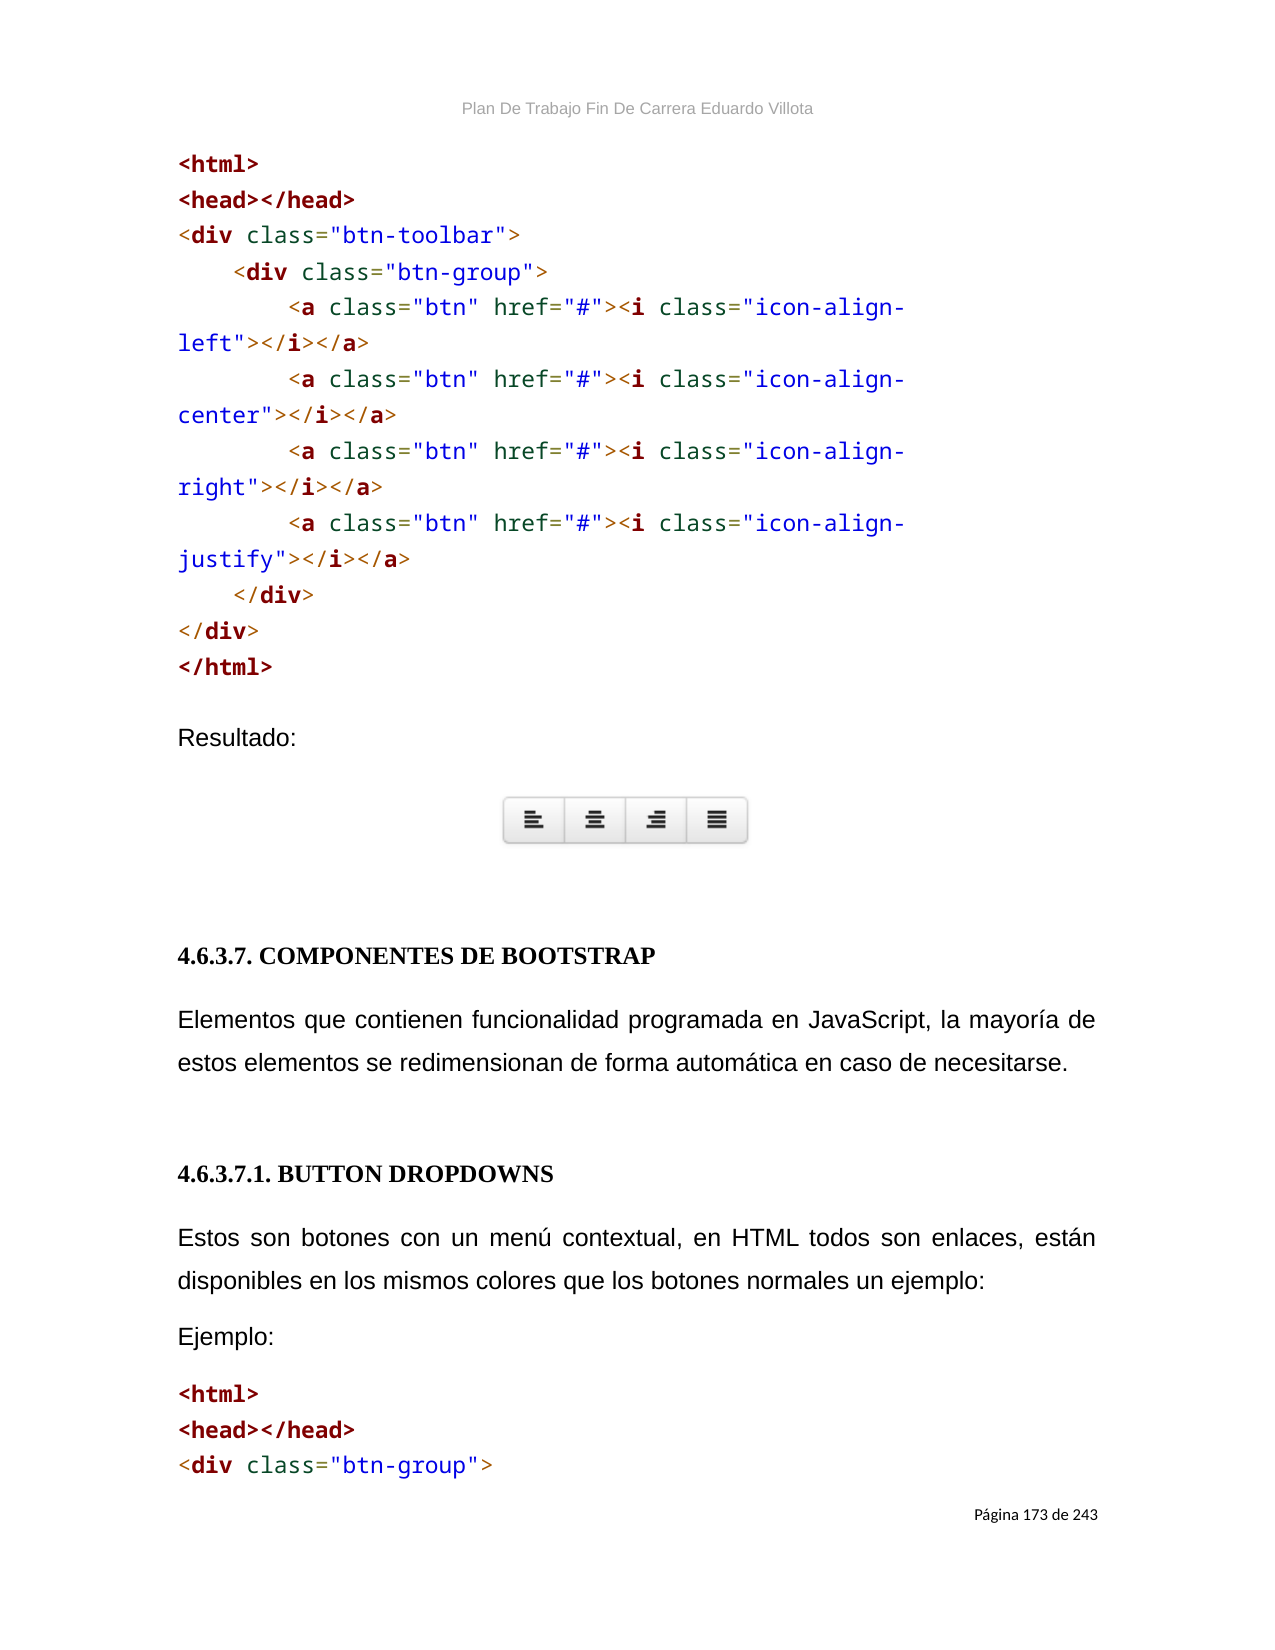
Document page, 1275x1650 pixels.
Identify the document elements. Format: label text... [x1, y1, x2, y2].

text 4.6.3.7.1. BUTTON DROPDOWNS [177, 1159, 1098, 1188]
text </div> [177, 579, 1098, 610]
picture [481, 778, 794, 863]
text <div class="btn-group"> [177, 255, 1098, 287]
text Elementos que contienen funcionalidad programada en JavaScript, la mayoría de estos elementos se redimensionan de forma automática en caso de necesitarse. [177, 1005, 1098, 1077]
text <a class="btn" href="#"><i class="icon-align-justify"></i></a> [177, 507, 1098, 574]
text <html> [177, 148, 1098, 179]
text <a class="btn" href="#"><i class="icon-align-center"></i></a> [177, 363, 1098, 430]
text Estos son botones con un menú contextual, en HTML todos son enlaces, están disponibles en los mismos colores que los botones normales un ejemplo: [177, 1223, 1098, 1295]
text 4.6.3.7. COMPONENTES DE BOOTSTRAP [177, 941, 1098, 970]
text <a class="btn" href="#"><i class="icon-align-left"></i></a> [177, 291, 1098, 358]
text Resultado: [177, 723, 1098, 751]
text <div class="btn-toolbar"> [177, 219, 1098, 251]
text </html> [177, 651, 1098, 682]
text <a class="btn" href="#"><i class="icon-align-right"></i></a> [177, 435, 1098, 502]
text <div class="btn-group"> [177, 1449, 1098, 1481]
text </div> [177, 615, 1098, 646]
text <head></head> [177, 1413, 1098, 1445]
text <html> [177, 1378, 1098, 1409]
text <head></head> [177, 183, 1098, 215]
text Ejemplo: [177, 1322, 1098, 1351]
